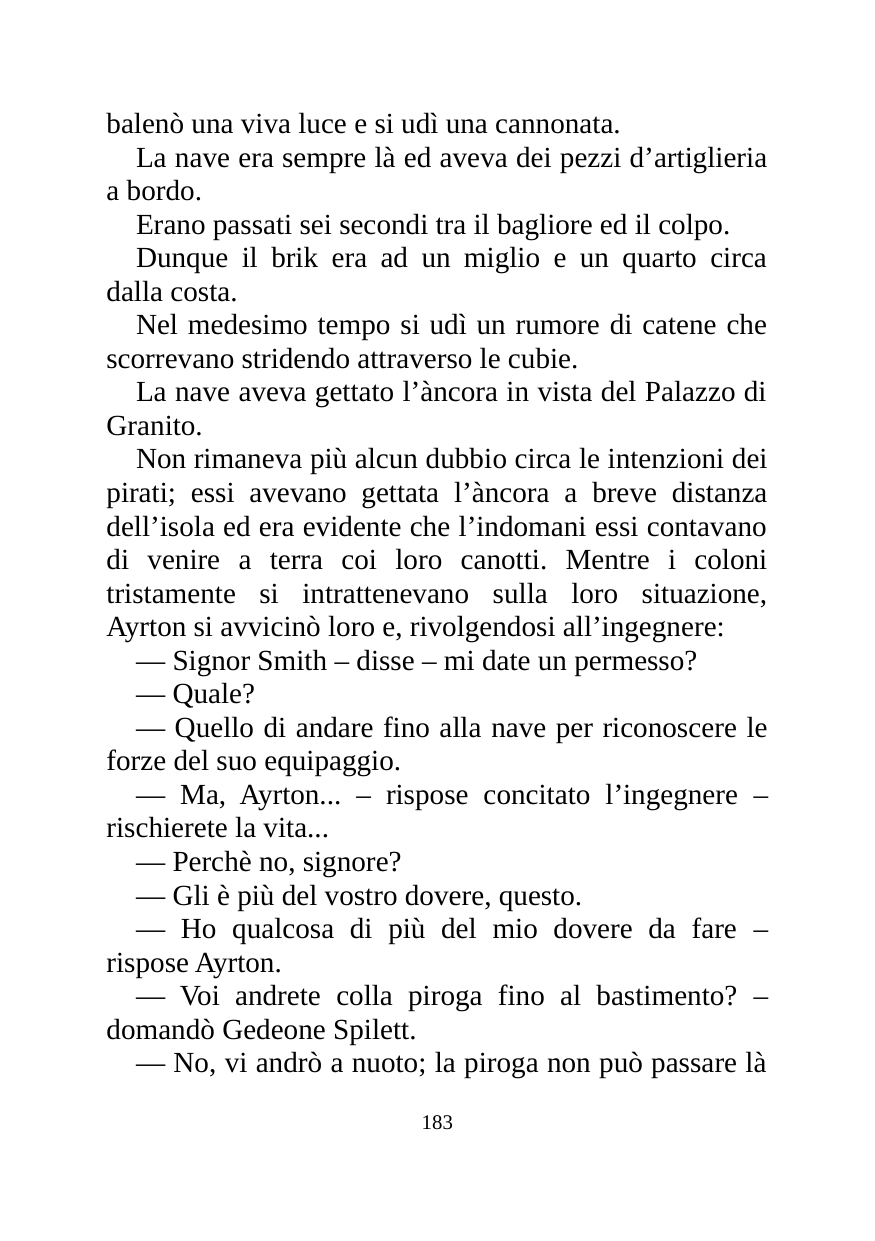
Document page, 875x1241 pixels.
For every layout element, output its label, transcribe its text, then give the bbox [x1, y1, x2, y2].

text — Quello di andare fino alla nave per riconoscere le forze del suo equipaggio. [106, 710, 768, 777]
text Erano passati sei secondi tra il bagliore ed il colpo. [106, 207, 768, 240]
text — Ma, Ayrton... – rispose concitato l’ingegnere – rischierete la vita... [106, 777, 768, 844]
text — Voi andrete colla piroga fino al bastimento? – domandò Gedeone Spilett. [106, 978, 768, 1045]
text Nel medesimo tempo si udì un rumore di catene che scorrevano stridendo attraverso le cubie. [106, 307, 768, 374]
text Dunque il brik era ad un miglio e un quarto circa dalla costa. [106, 240, 768, 307]
text balenò una viva luce e si udì una cannonata. [106, 106, 768, 140]
text La nave era sempre là ed aveva dei pezzi d’artiglieria a bordo. [106, 140, 768, 207]
text — No, vi andrò a nuoto; la piroga non può passare là [106, 1045, 768, 1079]
text La nave aveva gettato l’àncora in vista del Palazzo di Granito. [106, 374, 768, 442]
text — Ho qualcosa di più del mio dovere da fare – rispose Ayrton. [106, 911, 768, 978]
text — Perchè no, signore? [106, 844, 768, 878]
text — Quale? [106, 676, 768, 710]
text — Gli è più del vostro dovere, questo. [106, 878, 768, 911]
text — Signor Smith – disse – mi date un permesso? [106, 643, 768, 676]
text Non rimaneva più alcun dubbio circa le intenzioni dei pirati; essi avevano gettata l’àncora a breve distanza dell’isola ed era evidente che l’indomani essi contavano di venire a terra coi loro canotti. Mentre i coloni tristamente si intrattenevano sulla loro situazione, Ayrton si avvicinò loro e, rivolgendosi all’ingegnere: [106, 442, 768, 643]
